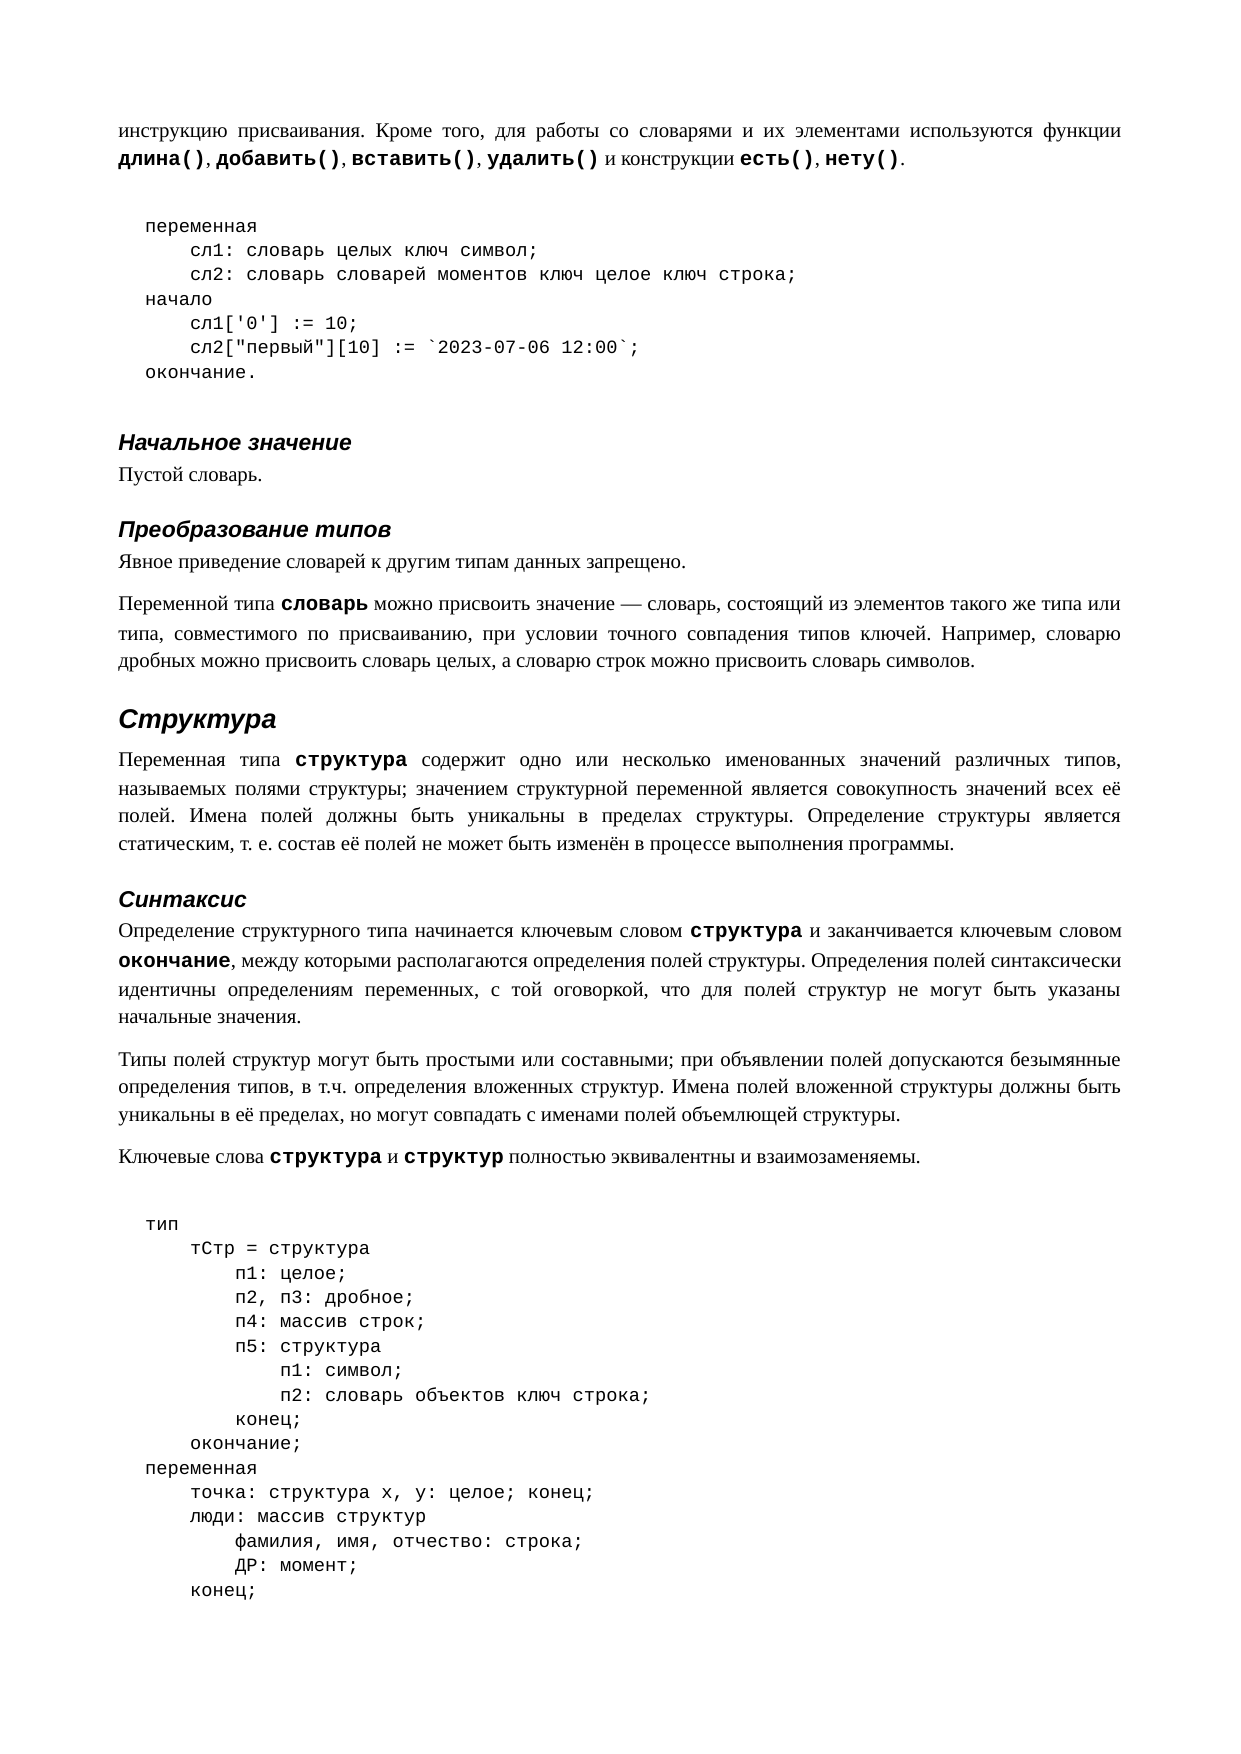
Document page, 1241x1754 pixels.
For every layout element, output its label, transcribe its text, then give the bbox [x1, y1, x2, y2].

text Ключевые слова структура и структур полностью эквивалентны и взаимозаменяемы. [118, 1144, 1122, 1170]
text тип тСтр = структура п1: целое; п2, п3: дробное; п4: массив строк; п5: структура п1: символ; п2: словарь объектов ключ строка; конец; окончание; переменная точка: структура х, у: целое; конец; люди: массив структур фамилия, имя, отчество: строка; ДР: момент; конец; [136, 1206, 1104, 1610]
text Переменная типа структура содержит одно или несколько именованных значений различных типов, называемых полями структуры; значением структурной переменной является совокупность значений всех её полей. Имена полей должны быть уникальны в пределах структуры. Определение структуры является статическим, т. е. состав её полей не может быть изменён в процессе выполнения программы. [118, 746, 1122, 855]
text Переменной типа словарь можно присвоить значение — словарь, состоящий из элементов такого же типа или типа, совместимого по присваиванию, при условии точного совпадения типов ключей. Например, словарю дробных можно присвоить словарь целых, а словарю строк можно присвоить словарь символов. [118, 591, 1122, 672]
subtitle Структура [118, 703, 1122, 734]
text Определение структурного типа начинается ключевым словом структура и заканчивается ключевым словом окончание, между которыми располагаются определения полей структуры. Определения полей синтаксически идентичны определениям переменных, с той оговоркой, что для полей структур не могут быть указаны начальные значения. [118, 918, 1122, 1028]
subtitle Начальное значение [118, 429, 1122, 455]
text Типы полей структур могут быть простыми или составными; при объявлении полей допускаются безымянные определения типов, в т.ч. определения вложенных структур. Имена полей вложенной структуры должны быть уникальны в её пределах, но могут совпадать с именами полей объемлющей структуры. [118, 1047, 1122, 1126]
text Явное приведение словарей к другим типам данных запрещено. [118, 549, 1122, 573]
subtitle Преобразование типов [118, 516, 1122, 543]
text переменная сл1: словарь целых ключ символ; сл2: словарь словарей моментов ключ целое ключ строка; начало сл1['0'] := 10; сл2["первый"][10] := `2023-07-06 12:00`; окончание. [136, 208, 1104, 393]
text инструкцию присваивания. Кроме того, для работы со словарями и их элементами используются функции длина(), добавить(), вставить(), удалить() и конструкции есть(), нету(). [118, 118, 1122, 171]
subtitle Синтаксис [118, 886, 1122, 912]
text Пустой словарь. [118, 462, 1122, 486]
